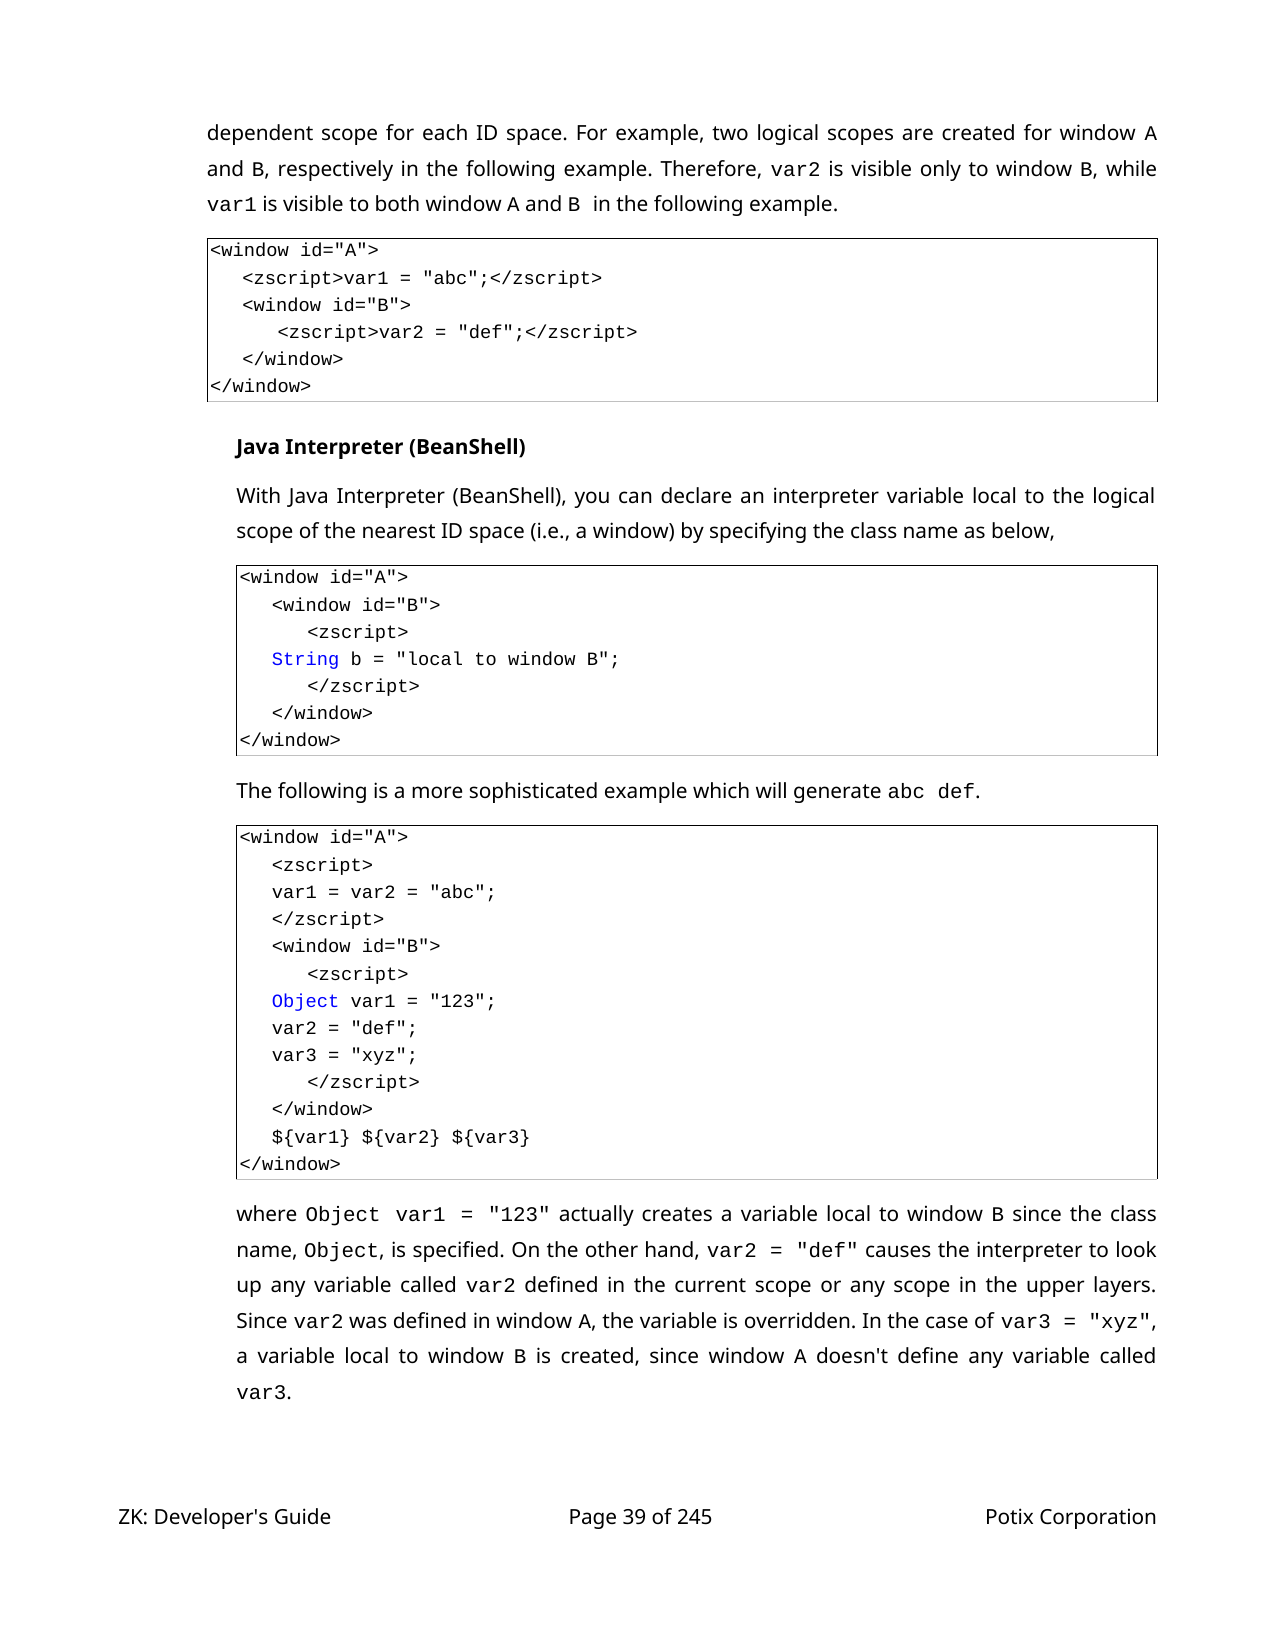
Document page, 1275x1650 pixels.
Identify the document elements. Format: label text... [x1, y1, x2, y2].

text <zscript> [237, 853, 1157, 877]
text </window> [237, 1152, 1157, 1179]
text <window id="A"> [208, 239, 1157, 263]
text where Object var1 = "123" actually creates a variable local to window B since the class name, Object, is specified. On the other hand, var2 = "def" causes the interpreter to look up any variable called var2 defined in the current scope or any scope in the upper layers. Since var2 was defined in window A, the variable is overridden. In the case of var3 = "xyz", a variable local to window B is created, since window A doesn't define any variable called var3. [236, 1199, 1157, 1406]
text dependent scope for each ID space. For example, two logical scopes are created for window A and B, respectively in the following example. Therefore, var2 is visible only to window B, while var1 is visible to both window A and B in the following example. [207, 118, 1157, 218]
text var2 = "def"; [237, 1016, 1157, 1040]
text </window> [237, 701, 1157, 725]
text </zscript> [237, 1070, 1157, 1094]
text </window> [237, 728, 1157, 755]
text </zscript> [237, 907, 1157, 931]
subtitle Java Interpreter (BeanShell) [236, 432, 1157, 461]
text var1 = var2 = "abc"; [237, 880, 1157, 904]
text </window> [208, 374, 1157, 401]
text </window> [208, 347, 1157, 371]
text var3 = "xyz"; [237, 1043, 1157, 1067]
text With Java Interpreter (BeanShell), you can declare an interpreter variable local to the logical scope of the nearest ID space (i.e., a window) by specifying the class name as below, [236, 481, 1157, 544]
text <window id="B"> [208, 293, 1157, 317]
text ${var1} ${var2} ${var3} [237, 1124, 1157, 1149]
text </window> [237, 1097, 1157, 1122]
text <window id="B"> [237, 592, 1157, 617]
text <zscript> [237, 961, 1157, 986]
text <window id="A"> [237, 826, 1157, 850]
text <zscript>var1 = "abc";</zscript> [208, 266, 1157, 290]
text Object var1 = "123"; [237, 988, 1157, 1013]
text <zscript> [237, 619, 1157, 644]
text <window id="B"> [237, 934, 1157, 958]
text String b = "local to window B"; [237, 647, 1157, 671]
text </zscript> [237, 674, 1157, 698]
text <zscript>var2 = "def";</zscript> [208, 320, 1157, 344]
text <window id="A"> [237, 566, 1157, 589]
text The following is a more sophisticated example which will generate abc def. [236, 776, 1157, 805]
